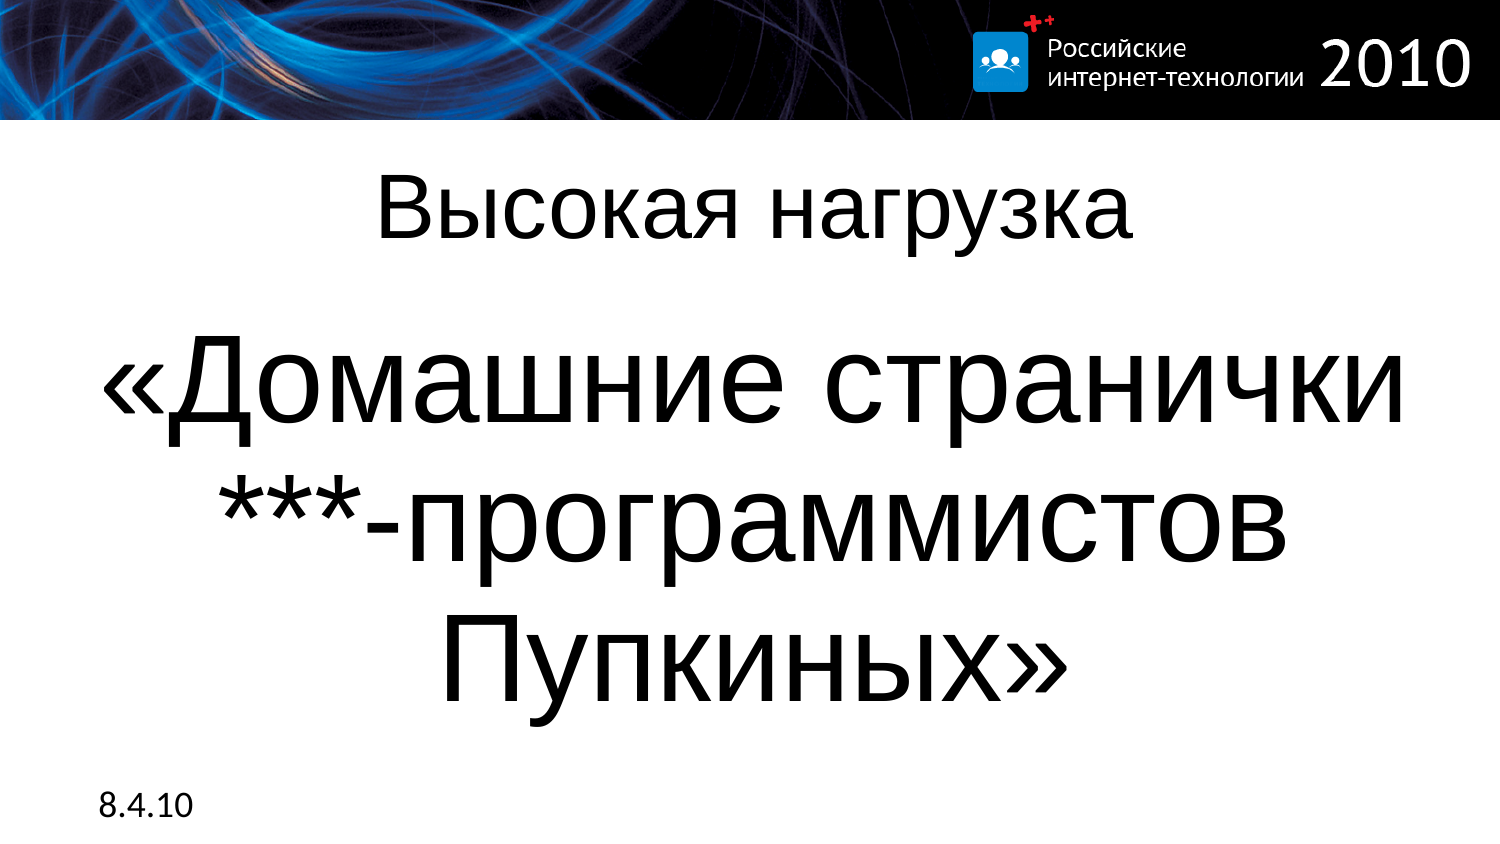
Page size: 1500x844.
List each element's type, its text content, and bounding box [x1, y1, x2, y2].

title Высокая нагрузка [79, 155, 1430, 258]
picture [0, 0, 1500, 120]
subtitle «Домашние странички ***-программистов Пупкиных» [79, 279, 1430, 758]
